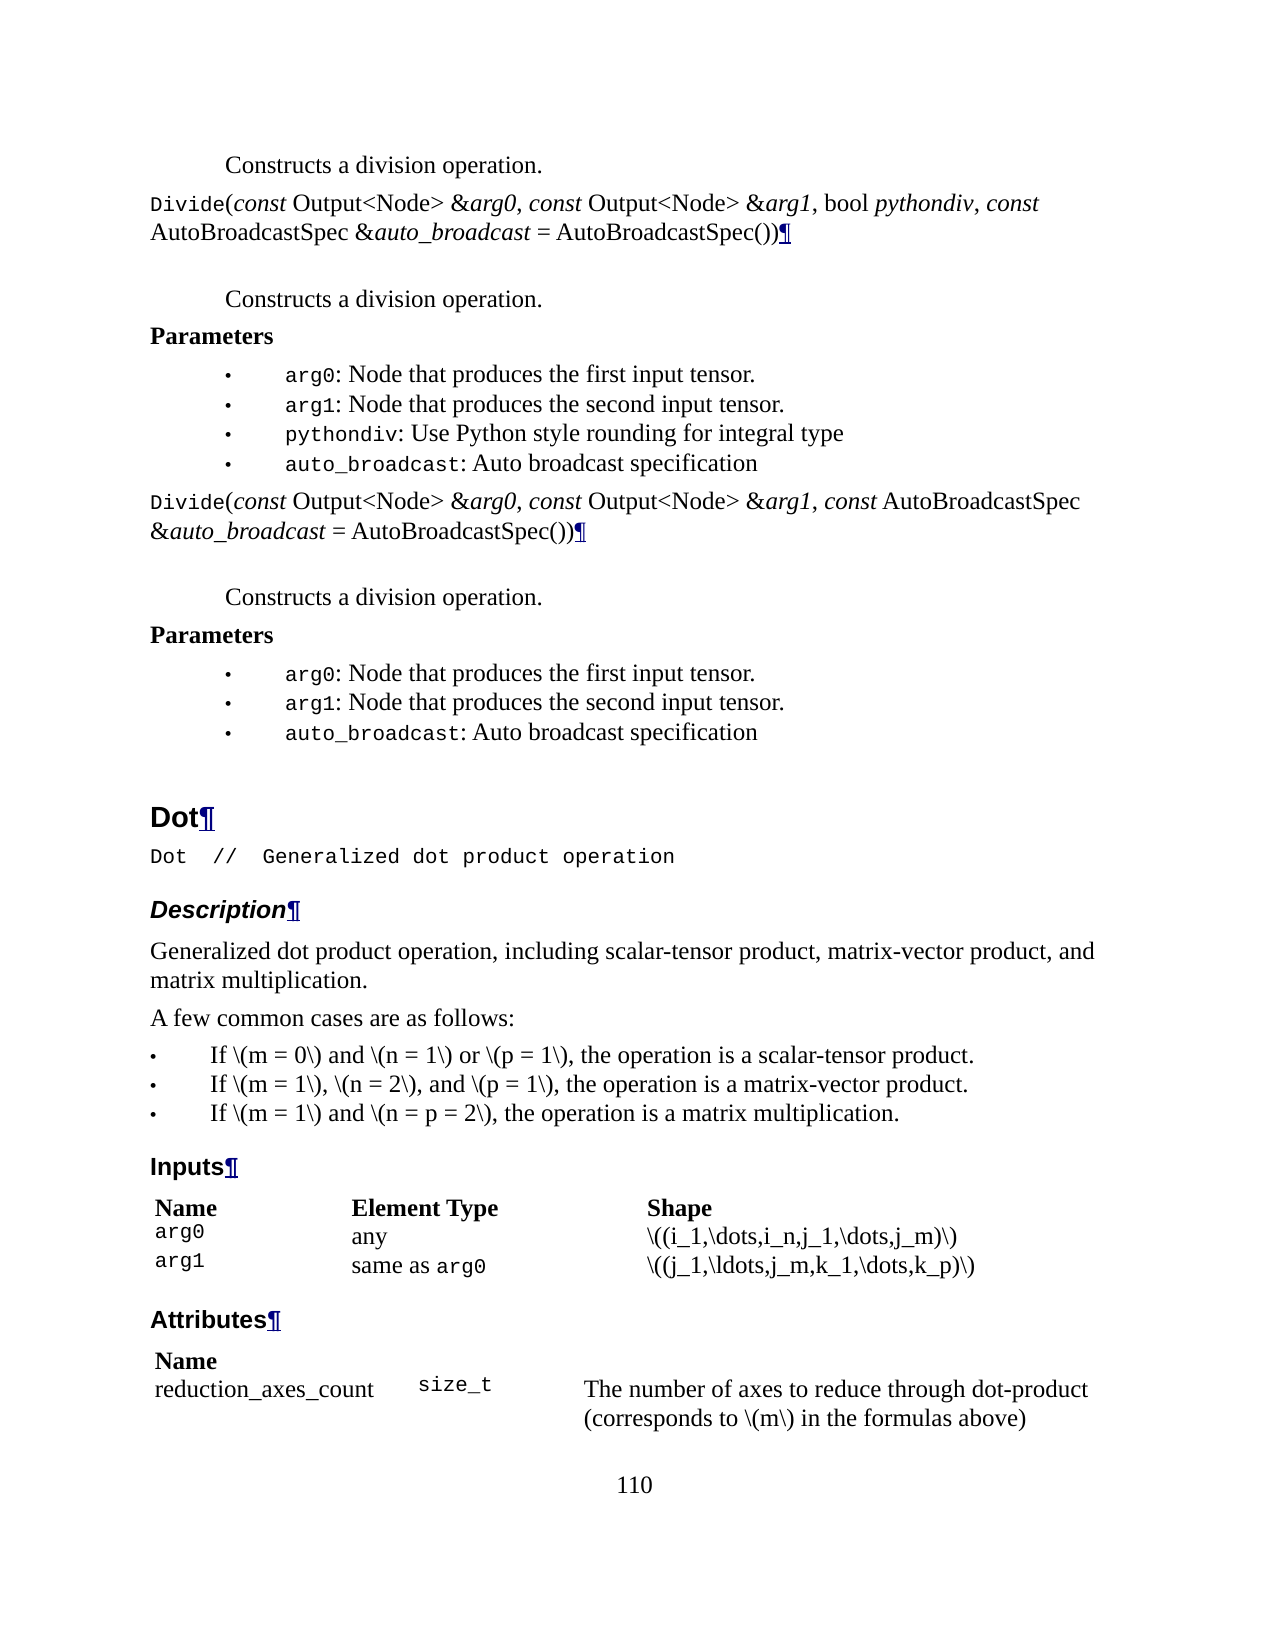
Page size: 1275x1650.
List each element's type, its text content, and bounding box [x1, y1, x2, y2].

text Constructs a division operation. [225, 284, 1125, 312]
subtitle Description¶ [150, 895, 1125, 924]
table_header Shape [643, 1193, 1125, 1221]
table_cell any [347, 1221, 642, 1250]
text Parameters [150, 321, 1125, 350]
list If \(m = 1\) and \(n = p = 2\), the operation is a matrix multiplication. [150, 1098, 1125, 1127]
table_header Name [150, 1193, 347, 1221]
table_header Element Type [347, 1193, 642, 1221]
list If \(m = 1\), \(n = 2\), and \(p = 1\), the operation is a matrix-vector product. [150, 1069, 1125, 1098]
list arg0: Node that produces the first input tensor. [225, 658, 1125, 687]
text Constructs a division operation. [225, 582, 1125, 611]
table_cell arg1 [150, 1250, 347, 1280]
list auto_broadcast: Auto broadcast specification [225, 717, 1125, 747]
list arg1: Node that produces the second input tensor. [225, 389, 1125, 418]
list arg0: Node that produces the first input tensor. [225, 359, 1125, 389]
table_cell The number of axes to reduce through dot-product (corresponds to \(m\) in the formulas above) [579, 1375, 1125, 1432]
text Divide(const Output<Node> &arg0, const Output<Node> &arg1, const AutoBroadcastSpec &auto_broadcast = AutoBroadcastSpec())¶ [150, 486, 1125, 573]
subtitle Inputs¶ [150, 1152, 1125, 1180]
text Generalized dot product operation, including scalar-tensor product, matrix-vector product, and matrix multiplication. [150, 936, 1125, 994]
table_header [579, 1346, 1125, 1374]
table_cell reduction_axes_count [150, 1375, 413, 1432]
list If \(m = 0\) and \(n = 1\) or \(p = 1\), the operation is a scalar-tensor product. [150, 1040, 1125, 1069]
table_cell same as arg0 [347, 1250, 642, 1280]
table_header Name [150, 1346, 413, 1374]
table_cell \((i_1,\dots,i_n,j_1,\dots,j_m)\) [643, 1221, 1125, 1250]
table_header [413, 1346, 579, 1374]
text Constructs a division operation. [225, 150, 1125, 179]
text A few common cases are as follows: [150, 1003, 1125, 1031]
text Parameters [150, 620, 1125, 649]
table_cell \((j_1,\ldots,j_m,k_1,\dots,k_p)\) [643, 1250, 1125, 1280]
table_cell size_t [413, 1375, 579, 1432]
list pythondiv: Use Python style rounding for integral type [225, 418, 1125, 448]
subtitle Dot¶ [150, 800, 1125, 834]
text Divide(const Output<Node> &arg0, const Output<Node> &arg1, bool pythondiv, const AutoBroadcastSpec &auto_broadcast = AutoBroadcastSpec())¶ [150, 188, 1125, 275]
subtitle Attributes¶ [150, 1305, 1125, 1333]
list auto_broadcast: Auto broadcast specification [225, 448, 1125, 477]
table_cell arg0 [150, 1221, 347, 1250]
text Dot // Generalized dot product operation [150, 846, 1125, 870]
list arg1: Node that produces the second input tensor. [225, 687, 1125, 717]
